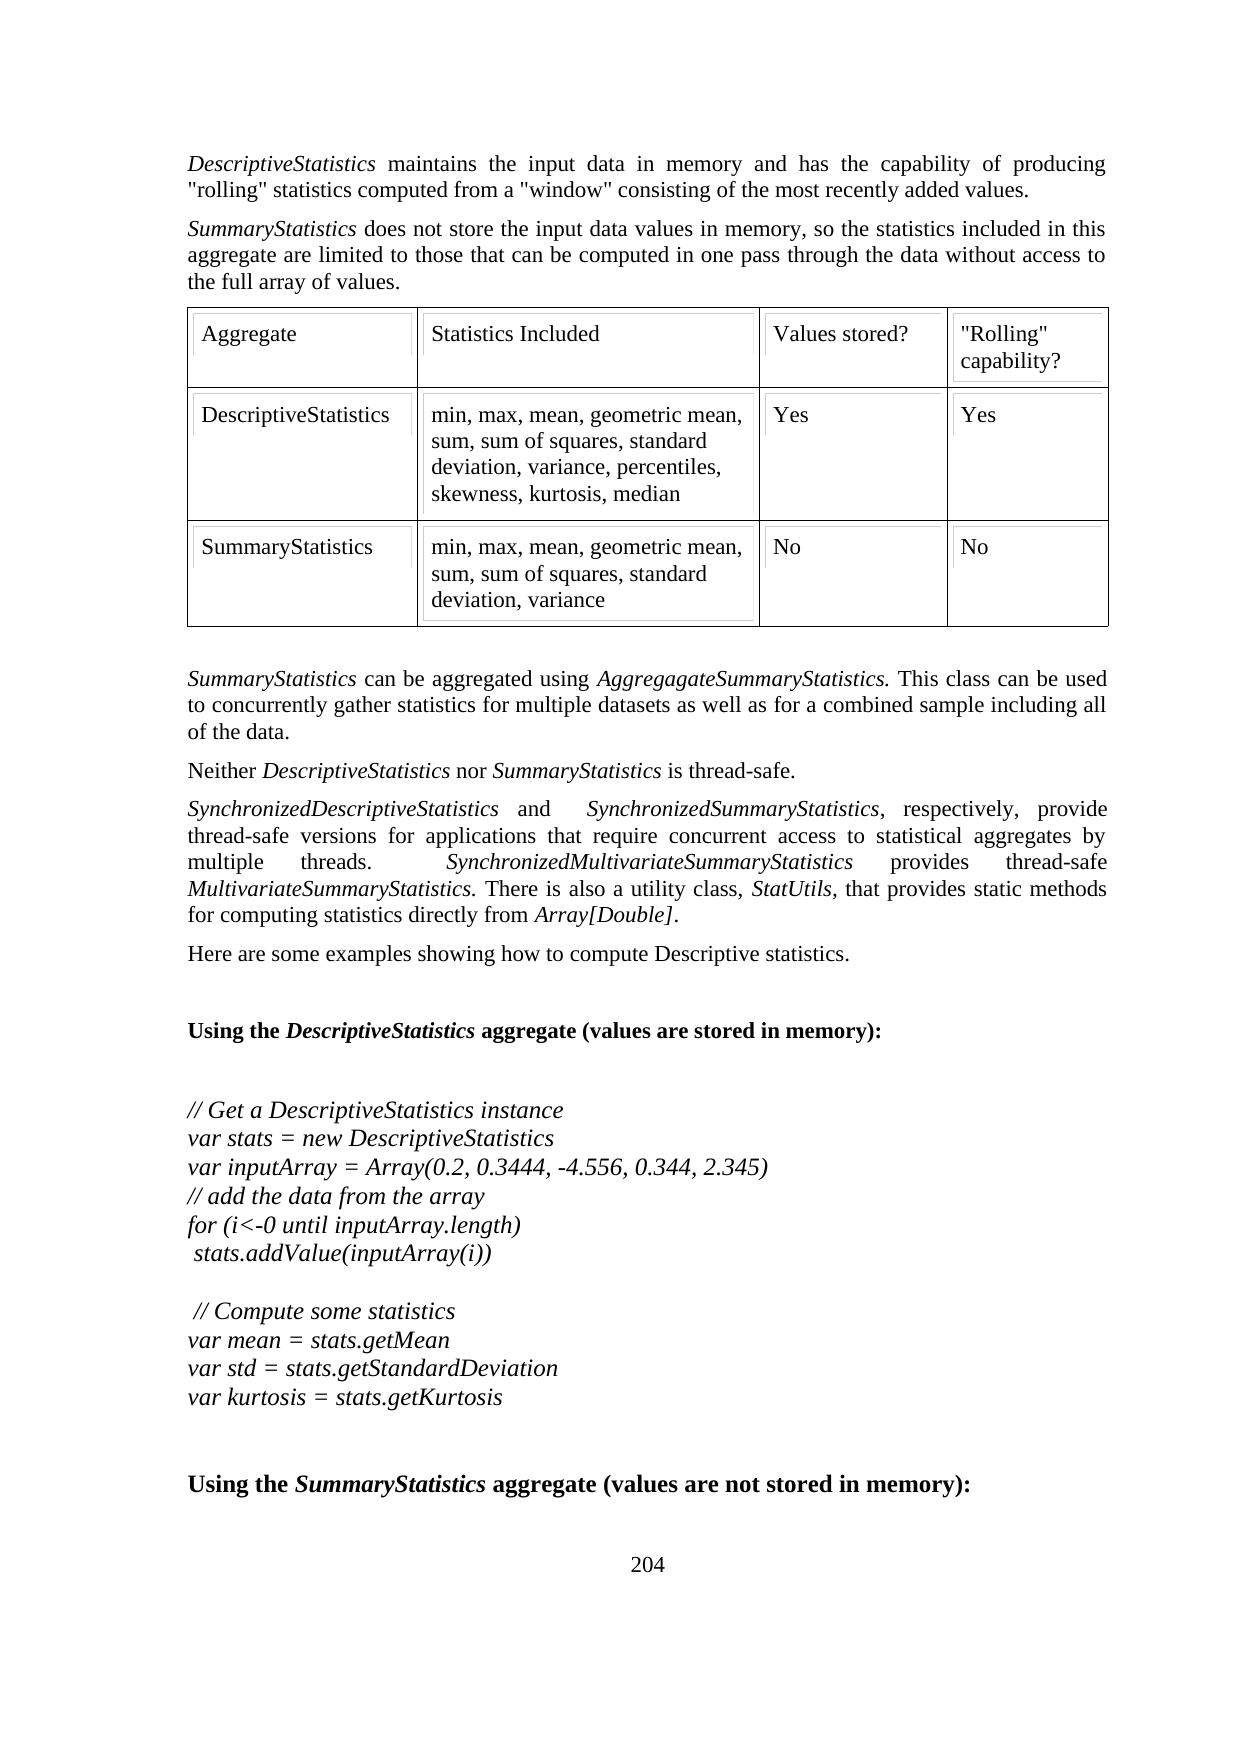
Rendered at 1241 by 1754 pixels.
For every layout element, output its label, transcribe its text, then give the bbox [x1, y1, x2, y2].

table_cell min, max, mean, geometric mean, sum, sum of squares, standard deviation, variance, percentiles, skewness, kurtosis, median [418, 388, 759, 520]
table_cell No [948, 521, 1108, 626]
text Here are some examples showing how to compute Descriptive statistics. [187, 940, 1108, 966]
table_cell No [760, 521, 947, 626]
text SummaryStatistics can be aggregated using AggregagateSummaryStatistics. This class can be used to concurrently gather statistics for multiple datasets as well as for a combined sample including all of the data. [187, 665, 1108, 744]
text stats.addValue(inputArray(i)) [187, 1238, 1108, 1267]
text Using the SummaryStatistics aggregate (values are not stored in memory): [187, 1469, 1108, 1498]
table_cell Yes [760, 388, 947, 520]
table_header Statistics Included [418, 308, 759, 387]
text var stats = new DescriptiveStatistics [187, 1123, 1108, 1152]
table_header "Rolling" capability? [948, 308, 1108, 387]
table_cell min, max, mean, geometric mean, sum, sum of squares, standard deviation, variance [418, 521, 759, 626]
text var inputArray = Array(0.2, 0.3444, -4.556, 0.344, 2.345) [187, 1152, 1108, 1181]
text var mean = stats.getMean [187, 1325, 1108, 1353]
text var kurtosis = stats.getKurtosis [187, 1382, 1108, 1411]
text // Get a DescriptiveStatistics instance [187, 1095, 1108, 1123]
table_cell Yes [948, 388, 1108, 520]
text Using the DescriptiveStatistics aggregate (values are stored in memory): [187, 1017, 1108, 1044]
text // Compute some statistics [187, 1296, 1108, 1325]
table_cell SummaryStatistics [188, 521, 417, 626]
table_header Aggregate [188, 308, 417, 387]
text SynchronizedDescriptiveStatistics and SynchronizedSummaryStatistics, respectively, provide thread-safe versions for applications that require concurrent access to statistical aggregates by multiple threads. SynchronizedMultivariateSummaryStatistics provides thread-safe MultivariateSummaryStatistics. There is also a utility class, StatUtils, that provides static methods for computing statistics directly from Array[Double]. [187, 796, 1108, 927]
text for (i<-0 until inputArray.length) [187, 1210, 1108, 1238]
table_header Values stored? [760, 308, 947, 387]
text SummaryStatistics does not store the input data values in memory, so the statistics included in this aggregate are limited to those that can be computed in one pass through the data without access to the full array of values. [187, 215, 1108, 294]
text // add the data from the array [187, 1181, 1108, 1210]
text Neither DescriptiveStatistics nor SummaryStatistics is thread-safe. [187, 757, 1108, 783]
text var std = stats.getStandardDeviation [187, 1353, 1108, 1382]
table_cell DescriptiveStatistics [188, 388, 417, 520]
text DescriptiveStatistics maintains the input data in memory and has the capability of producing "rolling" statistics computed from a "window" consisting of the most recently added values. [187, 150, 1108, 203]
